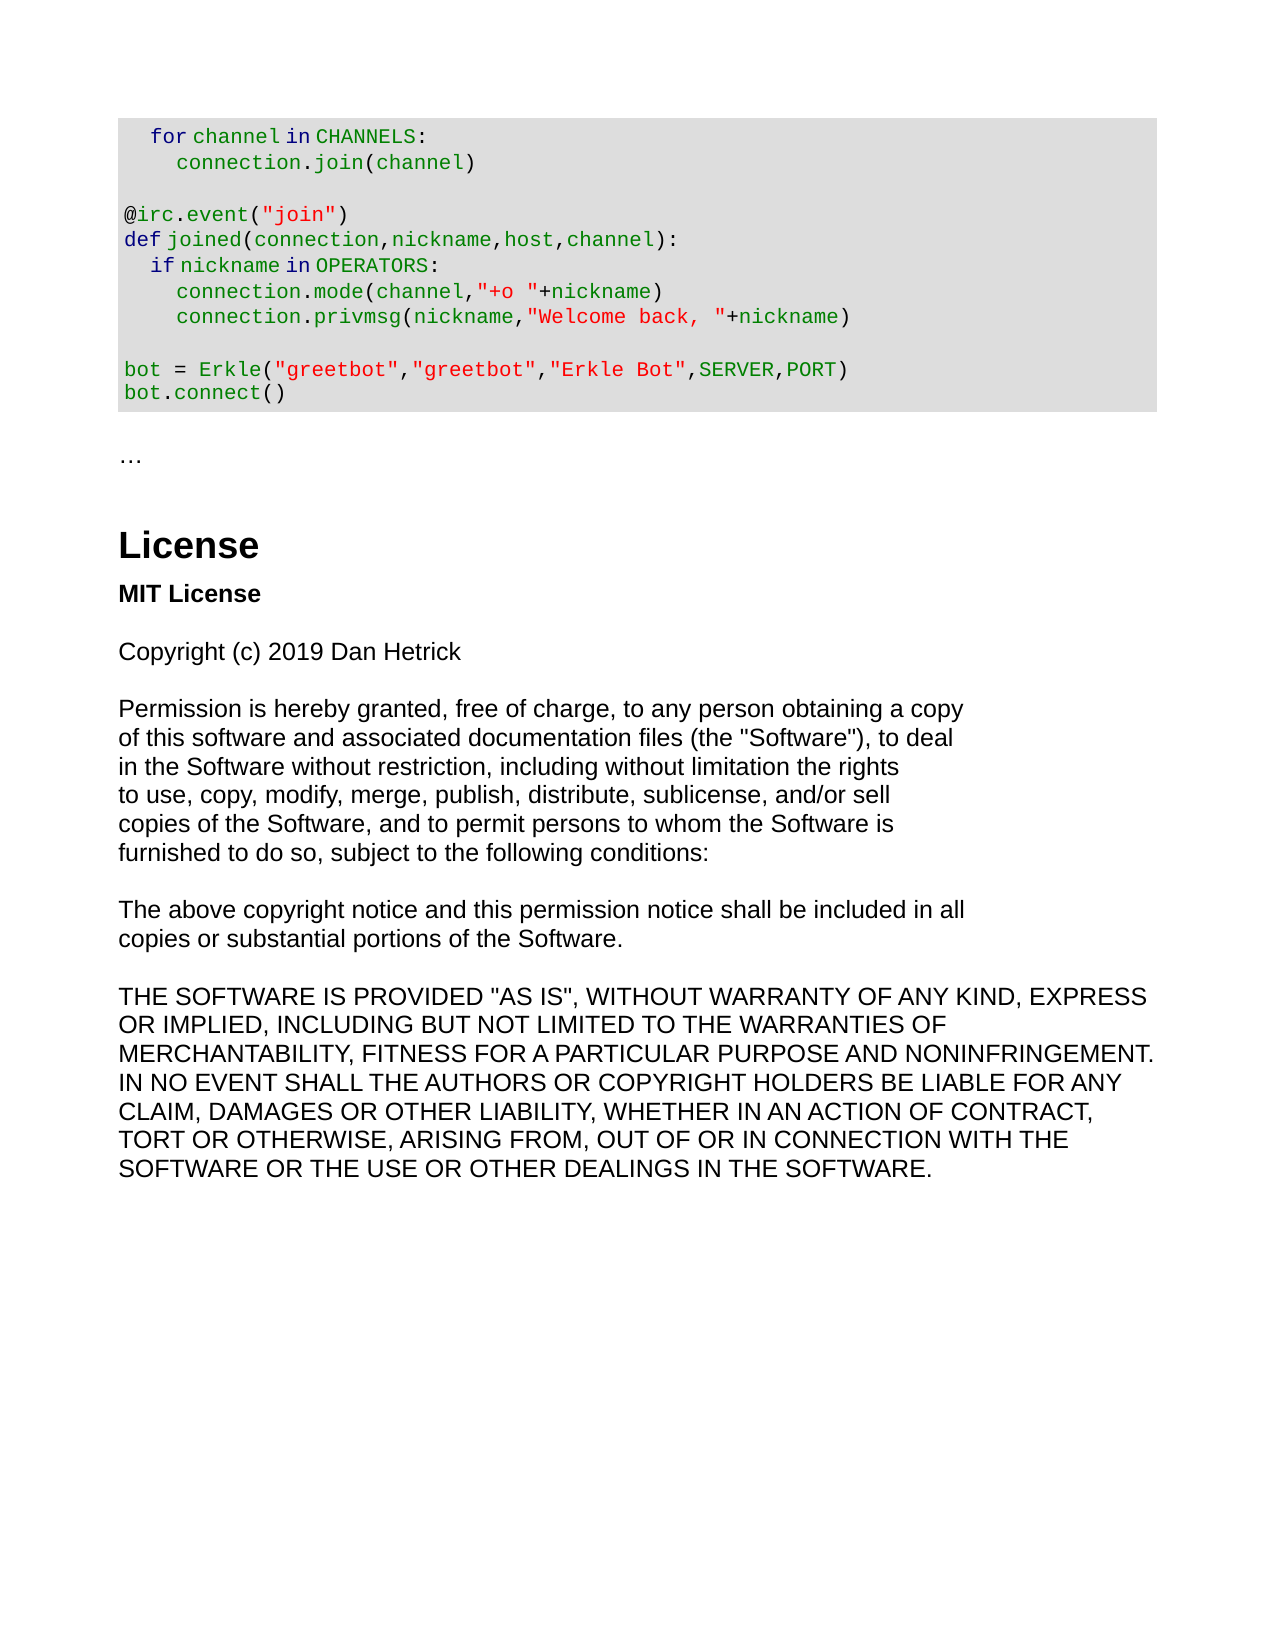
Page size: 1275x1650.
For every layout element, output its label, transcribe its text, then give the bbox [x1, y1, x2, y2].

text THE SOFTWARE IS PROVIDED "AS IS", WITHOUT WARRANTY OF ANY KIND, EXPRESS OR IMPLIED, INCLUDING BUT NOT LIMITED TO THE WARRANTIES OF MERCHANTABILITY, FITNESS FOR A PARTICULAR PURPOSE AND NONINFRINGEMENT. IN NO EVENT SHALL THE AUTHORS OR COPYRIGHT HOLDERS BE LIABLE FOR ANY CLAIM, DAMAGES OR OTHER LIABILITY, WHETHER IN AN ACTION OF CONTRACT, TORT OR OTHERWISE, ARISING FROM, OUT OF OR IN CONNECTION WITH THE SOFTWARE OR THE USE OR OTHER DEALINGS IN THE SOFTWARE. [118, 981, 1157, 1183]
table_header for channel in CHANNELS: connection.join(channel) @irc.event("join") def joined(connection,nickname,host,channel): if nickname in OPERATORS: connection.mode(channel,"+o "+nickname) connection.privmsg(nickname,"Welcome back, "+nickname) bot = Erkle("greetbot","greetbot","Erkle Bot",SERVER,PORT) bot.connect() [118, 118, 1157, 412]
text copies or substantial portions of the Software. [118, 924, 1157, 953]
text furnished to do so, subject to the following conditions: [118, 838, 1157, 866]
subtitle License [118, 523, 1157, 566]
text MIT License [118, 579, 1157, 608]
text The above copyright notice and this permission notice shall be included in all [118, 895, 1157, 924]
text in the Software without restriction, including without limitation the rights [118, 751, 1157, 780]
text Permission is hereby granted, free of charge, to any person obtaining a copy [118, 694, 1157, 723]
text to use, copy, modify, merge, publish, distribute, sublicense, and/or sell [118, 780, 1157, 809]
text copies of the Software, and to permit persons to whom the Software is [118, 809, 1157, 838]
text of this software and associated documentation files (the "Software"), to deal [118, 723, 1157, 751]
text Copyright (c) 2019 Dan Hetrick [118, 636, 1157, 665]
text … [118, 440, 1157, 469]
